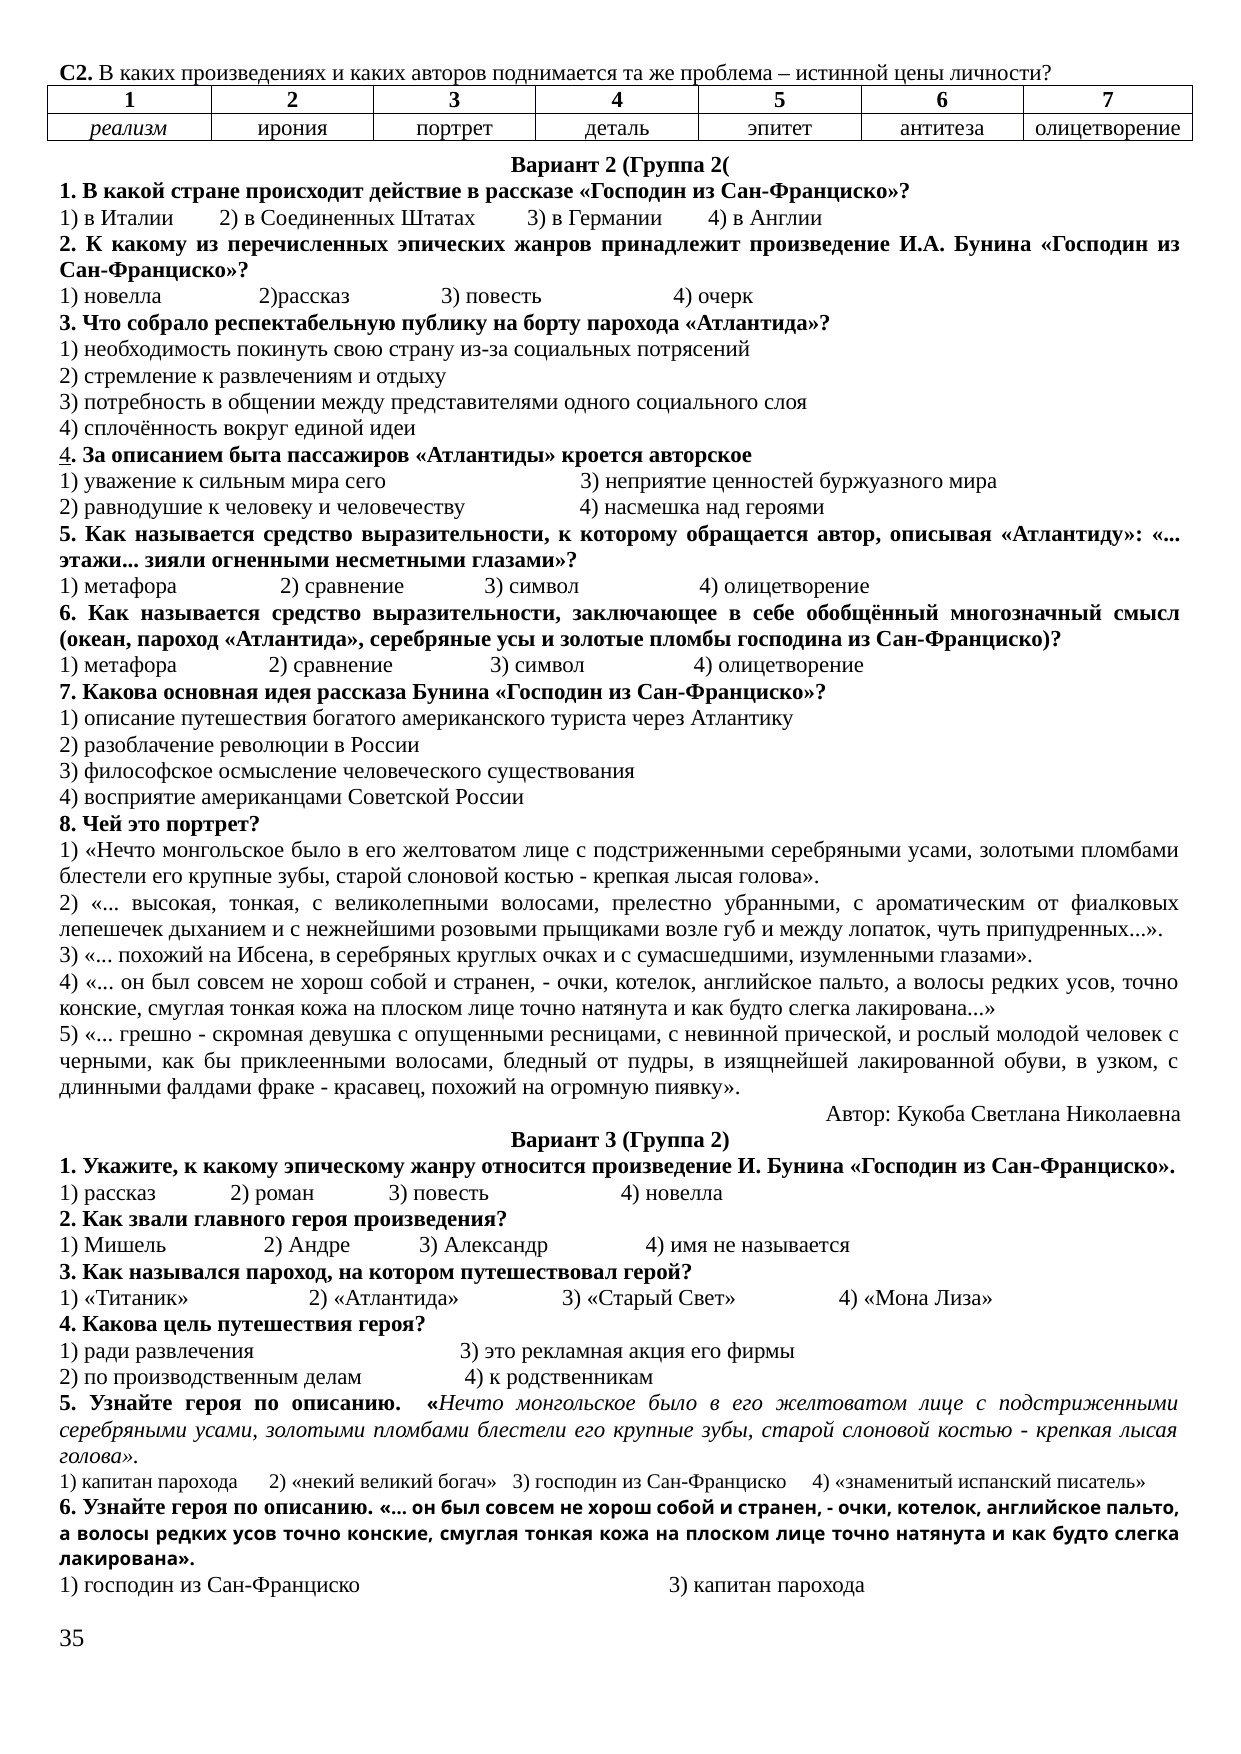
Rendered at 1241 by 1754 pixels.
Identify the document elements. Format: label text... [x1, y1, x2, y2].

text 5. Как называется средство выразительности, к которому обращается автор, описывая «Атлантиду»: «... этажи... зияли огненными несметными глазами»? [59, 520, 1181, 572]
table_header 7 [1024, 86, 1192, 113]
table_header 4 [536, 86, 698, 113]
text 6. Узнайте героя по описанию. «… он был совсем не хорош собой и странен, - очки, котелок, английское пальто, а волосы редких усов точно конские, смуглая тонкая кожа на плоском лице точно натянута и как будто слегка лакирована». [59, 1493, 1181, 1571]
text 1) «Титаник» 2) «Атлантида» 3) «Старый Свет» 4) «Мона Лиза» [59, 1284, 1181, 1310]
text 4. Какова цель путешествия героя? [59, 1310, 1181, 1337]
text 2) равнодушие к человеку и человечеству 4) насмешка над героями [59, 493, 1181, 520]
text 1) ради развлечения 3) это рекламная акция его фирмы [59, 1337, 1181, 1363]
text 3) философское осмысление человеческого существования [59, 757, 1181, 783]
text 1) новелла 2)рассказ 3) повесть 4) очерк [59, 283, 1181, 309]
text Вариант 2 (Группа 2( [59, 151, 1181, 177]
text 1) метафора 2) сравнение 3) символ 4) олицетворение [59, 572, 1181, 599]
table_cell портрет [374, 114, 535, 140]
table_cell ирония [212, 114, 373, 140]
text 4) «... он был совсем не хорош собой и странен, - очки, котелок, английское пальто, а волосы редких усов, точно конские, смуглая тонкая кожа на плоском лице точно натянута и как будто слегка лакирована...» [59, 968, 1181, 1021]
table_cell олицетворение [1024, 114, 1192, 140]
table_cell антитеза [862, 114, 1023, 140]
table_header 1 [48, 86, 211, 113]
text 2. Как звали главного героя произведения? [59, 1205, 1181, 1231]
text 8. Чей это портрет? [59, 810, 1181, 836]
text 1) описание путешествия богатого американского туриста через Атлантику [59, 704, 1181, 731]
table_cell деталь [536, 114, 698, 140]
text 4) сплочённость вокруг единой идеи [59, 414, 1181, 441]
text 2) разоблачение революции в России [59, 731, 1181, 757]
text 1) уважение к сильным мира сего 3) неприятие ценностей буржуазного мира [59, 467, 1181, 493]
text 1) в Италии 2) в Соединенных Штатах 3) в Германии 4) в Англии [59, 203, 1181, 230]
text С2. В каких произведениях и каких авторов поднимается та же проблема – истинной цены личности? [59, 59, 1181, 85]
text 1) «Нечто монгольское было в его желтоватом лице с подстриженными серебряными усами, золотыми пломбами блестели его крупные зубы, старой слоновой костью - крепкая лысая голова». [59, 836, 1181, 889]
table_header 5 [699, 86, 861, 113]
text 3. Как назывался пароход, на котором путешествовал герой? [59, 1258, 1181, 1284]
text 2) «... высокая, тонкая, с великолепными волосами, прелестно убранными, с ароматическим от фиалковых лепешечек дыханием и с нежнейшими розовыми прыщиками возле губ и между лопаток, чуть припудренных...». [59, 889, 1181, 941]
text 1) капитан парохода 2) «некий великий богач» 3) господин из Сан-Франциско 4) «знаменитый испанский писатель» [59, 1469, 1181, 1493]
table_cell эпитет [699, 114, 861, 140]
text 1) господин из Сан-Франциско 3) капитан парохода [59, 1571, 1181, 1597]
text 1) необходимость покинуть свою страну из-за социальных потрясений [59, 335, 1181, 362]
text 1. Укажите, к какому эпическому жанру относится произведение И. Бунина «Господин из Сан-Франциско». [59, 1152, 1181, 1179]
text 3. Что собрало респектабельную публику на борту парохода «Атлантида»? [59, 309, 1181, 335]
table_header 2 [212, 86, 373, 113]
text 6. Как называется средство выразительности, заключающее в себе обобщённый многозначный смысл (океан, пароход «Атлантида», серебряные усы и золотые пломбы господина из Сан-Франциско)? [59, 599, 1181, 652]
text 3) потребность в общении между представителями одного социального слоя [59, 388, 1181, 414]
text 1) рассказ 2) роман 3) повесть 4) новелла [59, 1179, 1181, 1205]
text 1) метафора 2) сравнение 3) символ 4) олицетворение [59, 652, 1181, 678]
table_header 3 [374, 86, 535, 113]
text 7. Какова основная идея рассказа Бунина «Господин из Сан-Франциско»? [59, 678, 1181, 704]
text 2) по производственным делам 4) к родственникам [59, 1363, 1181, 1389]
text 5) «... грешно - скромная девушка с опущенными ресницами, с невинной прической, и рослый молодой человек с черными, как бы приклеенными волосами, бледный от пудры, в изящнейшей лакированной обуви, в узком, с длинными фалдами фраке - красавец, похожий на огромную пиявку». [59, 1021, 1181, 1099]
text 4. За описанием быта пассажиров «Атлантиды» кроется авторское [59, 441, 1181, 467]
text 1. В какой стране происходит действие в рассказе «Господин из Сан-Франциско»? [59, 177, 1181, 203]
text 4) восприятие американцами Советской России [59, 783, 1181, 810]
table_cell реализм [48, 114, 211, 140]
text 2) стремление к развлечениям и отдыху [59, 362, 1181, 388]
text Автор: Кукоба Светлана Николаевна [59, 1099, 1181, 1126]
text Вариант 3 (Группа 2) [59, 1126, 1181, 1152]
text 1) Мишель 2) Андре 3) Александр 4) имя не называется [59, 1231, 1181, 1258]
text 5. Узнайте героя по описанию. «Нечто монгольское было в его желтоватом лице с подстриженными серебряными усами, золотыми пломбами блестели его крупные зубы, старой слоновой костью - крепкая лысая голова». [59, 1389, 1181, 1469]
table_header 6 [862, 86, 1023, 113]
text 2. К какому из перечисленных эпических жанров принадлежит произведение И.А. Бунина «Господин из Сан-Франциско»? [59, 230, 1181, 283]
text 3) «... похожий на Ибсена, в серебряных круглых очках и с сумасшедшими, изумленными глазами». [59, 941, 1181, 968]
